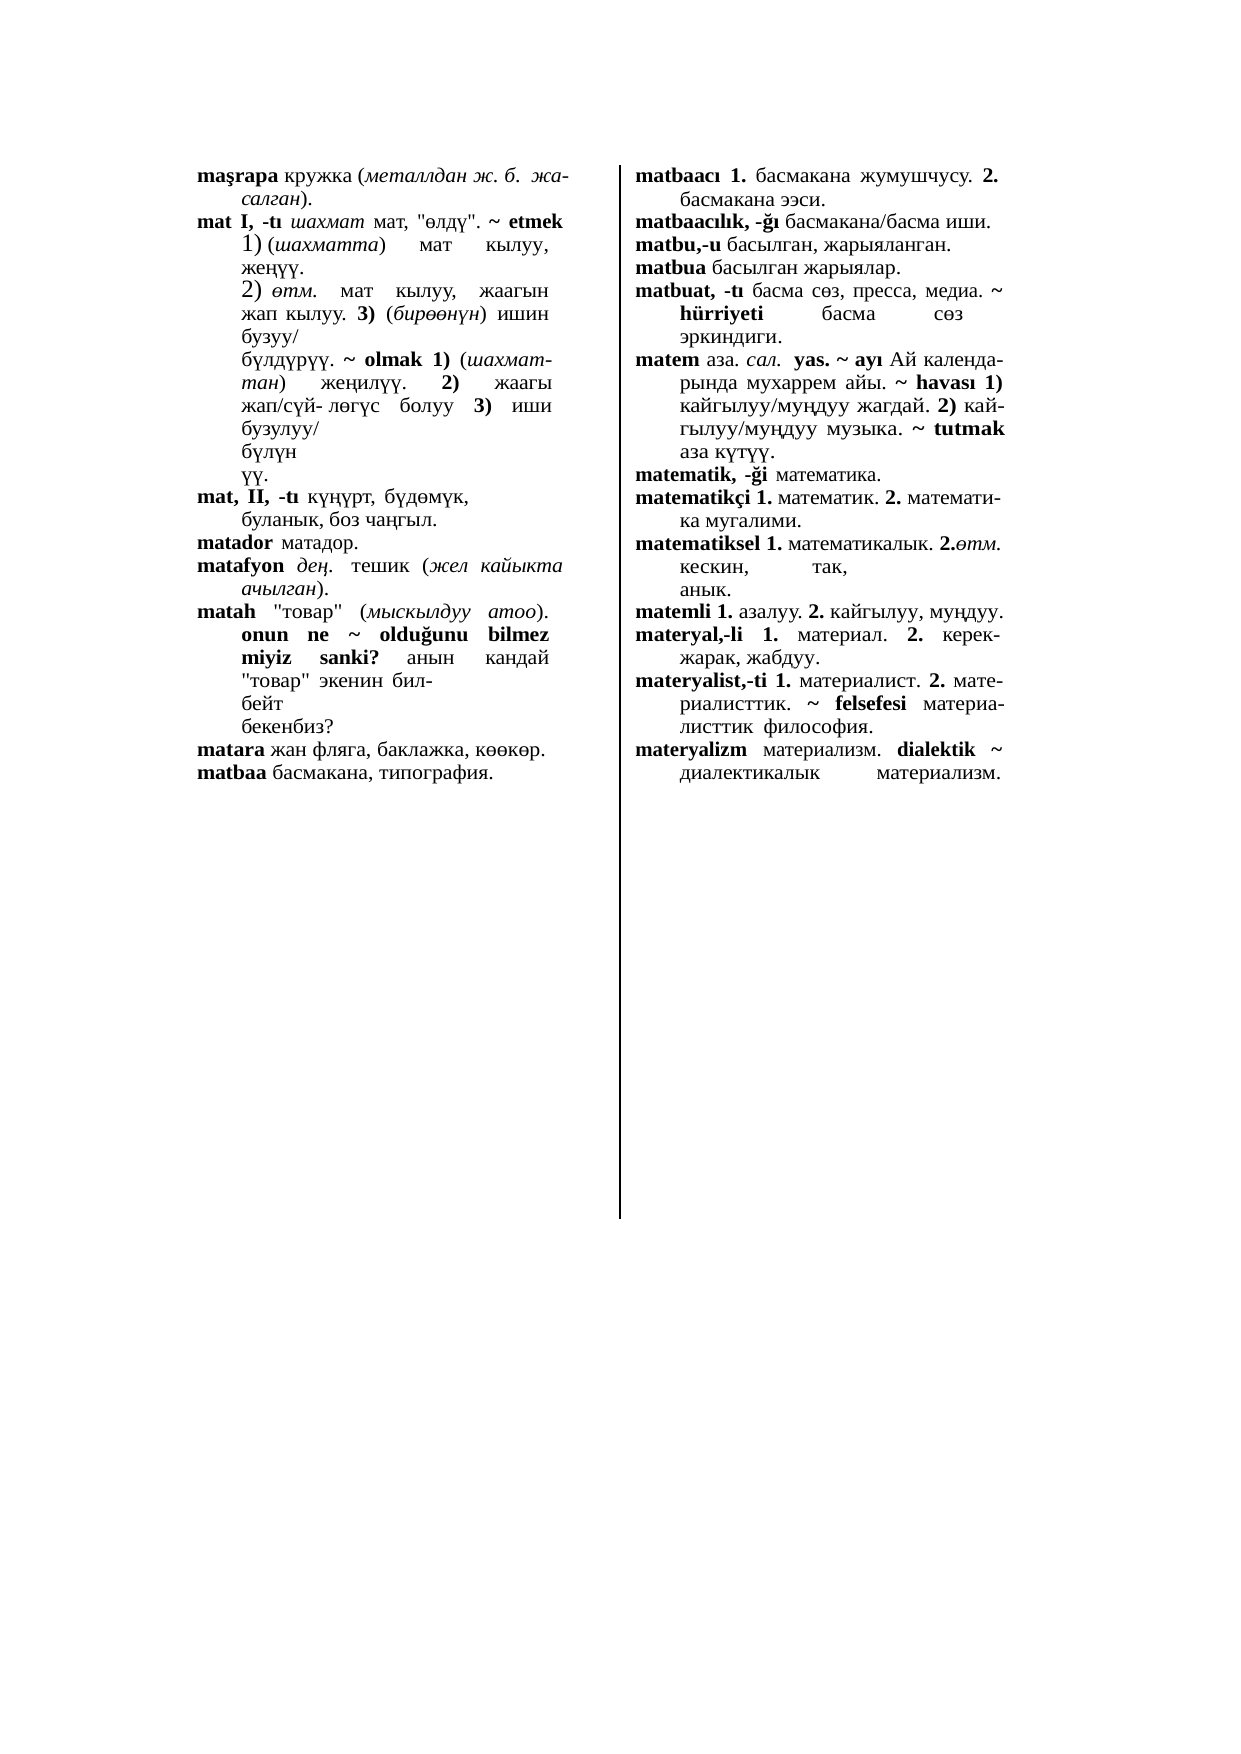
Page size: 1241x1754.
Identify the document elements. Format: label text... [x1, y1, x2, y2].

text бейт бекенбиз? [241, 692, 367, 738]
text matador матадор. [197, 531, 552, 554]
text materyal,-li 1. материал. 2. керек- жарак, жабдуу. [635, 623, 1005, 669]
text басмакана ээси. [679, 188, 827, 211]
text matem аза. сал. yas. ~ ayı Ай календа- рында мухаррем айы. ~ havası 1) [635, 348, 1005, 394]
text matbuat, -tı басма сөз, пресса, медиа. ~ [635, 279, 1008, 302]
text matematiksel 1. математикалык. 2.өтм. [635, 532, 1058, 555]
text matafyon дең. тешик (жел кайыкта ачылган). [197, 554, 604, 600]
text matemli 1. азалуу. 2. кайгылуу, муңдуу. [635, 601, 1058, 623]
text matah "товар" (мыскылдуу атоо). onun ne ~ olduğunu bilmez miyiz sanki? анын кандай "товар" экенин бил- [197, 600, 549, 692]
text maşrapa кружка (металлдан ж. б. жа- салган). [197, 164, 609, 210]
text бүлдүрүү. ~ olmak 1) (шахмат- тан) жеңилүү. 2) жаагы жап/сүй- лөгүс болуу 3) иши бузулуу/ [241, 348, 552, 440]
text matematikçi 1. математик. 2. математи- ка мугалими. [635, 486, 1005, 532]
text matbu,-u басылган, жарыяланган. [635, 233, 1065, 256]
text mat, II, -tı күңүрт, бүдөмүк, буланык, боз чаңгыл. [197, 486, 549, 531]
text hürriyeti басма сөз эркиндиги. [679, 302, 963, 348]
text диалектикалык материализм. [679, 761, 1005, 784]
list өтм. мат кылуу, жаагын жап кылуу. 3) (бирөөнүн) ишин бузуу/ [241, 279, 549, 348]
text matbaacı 1. басмакана жумушчусу. 2. [635, 164, 1008, 188]
text mat I, -tı шахмат мат, "өлдү". ~ etmek [197, 210, 602, 233]
text matematik, -ği математика. [635, 463, 1031, 486]
text риалисттик. ~ felsefesi материа- листтик философия. [679, 692, 1005, 738]
text matara жан фляга, баклажка, көөкөр. [197, 738, 609, 761]
list (шахматта) мат кылуу, жеңүү. [241, 233, 549, 279]
text matbaa басмакана, типография. [197, 761, 609, 784]
text кескин, так, анык. [679, 555, 848, 601]
text materyalist,-ti 1. материалист. 2. мате- [635, 669, 1065, 692]
text matbaacılık, -ğı басмакана/басма иши. [635, 211, 1008, 233]
text бүлүнүү. [241, 440, 307, 486]
text кайгылуу/муңдуу жагдай. 2) кай- гылуу/муңдуу музыка. ~ tutmak аза күтүү. [679, 394, 1005, 463]
text materyalizm материализм. dialektik ~ [635, 738, 1008, 761]
text matbua басылган жарыялар. [635, 256, 1008, 279]
